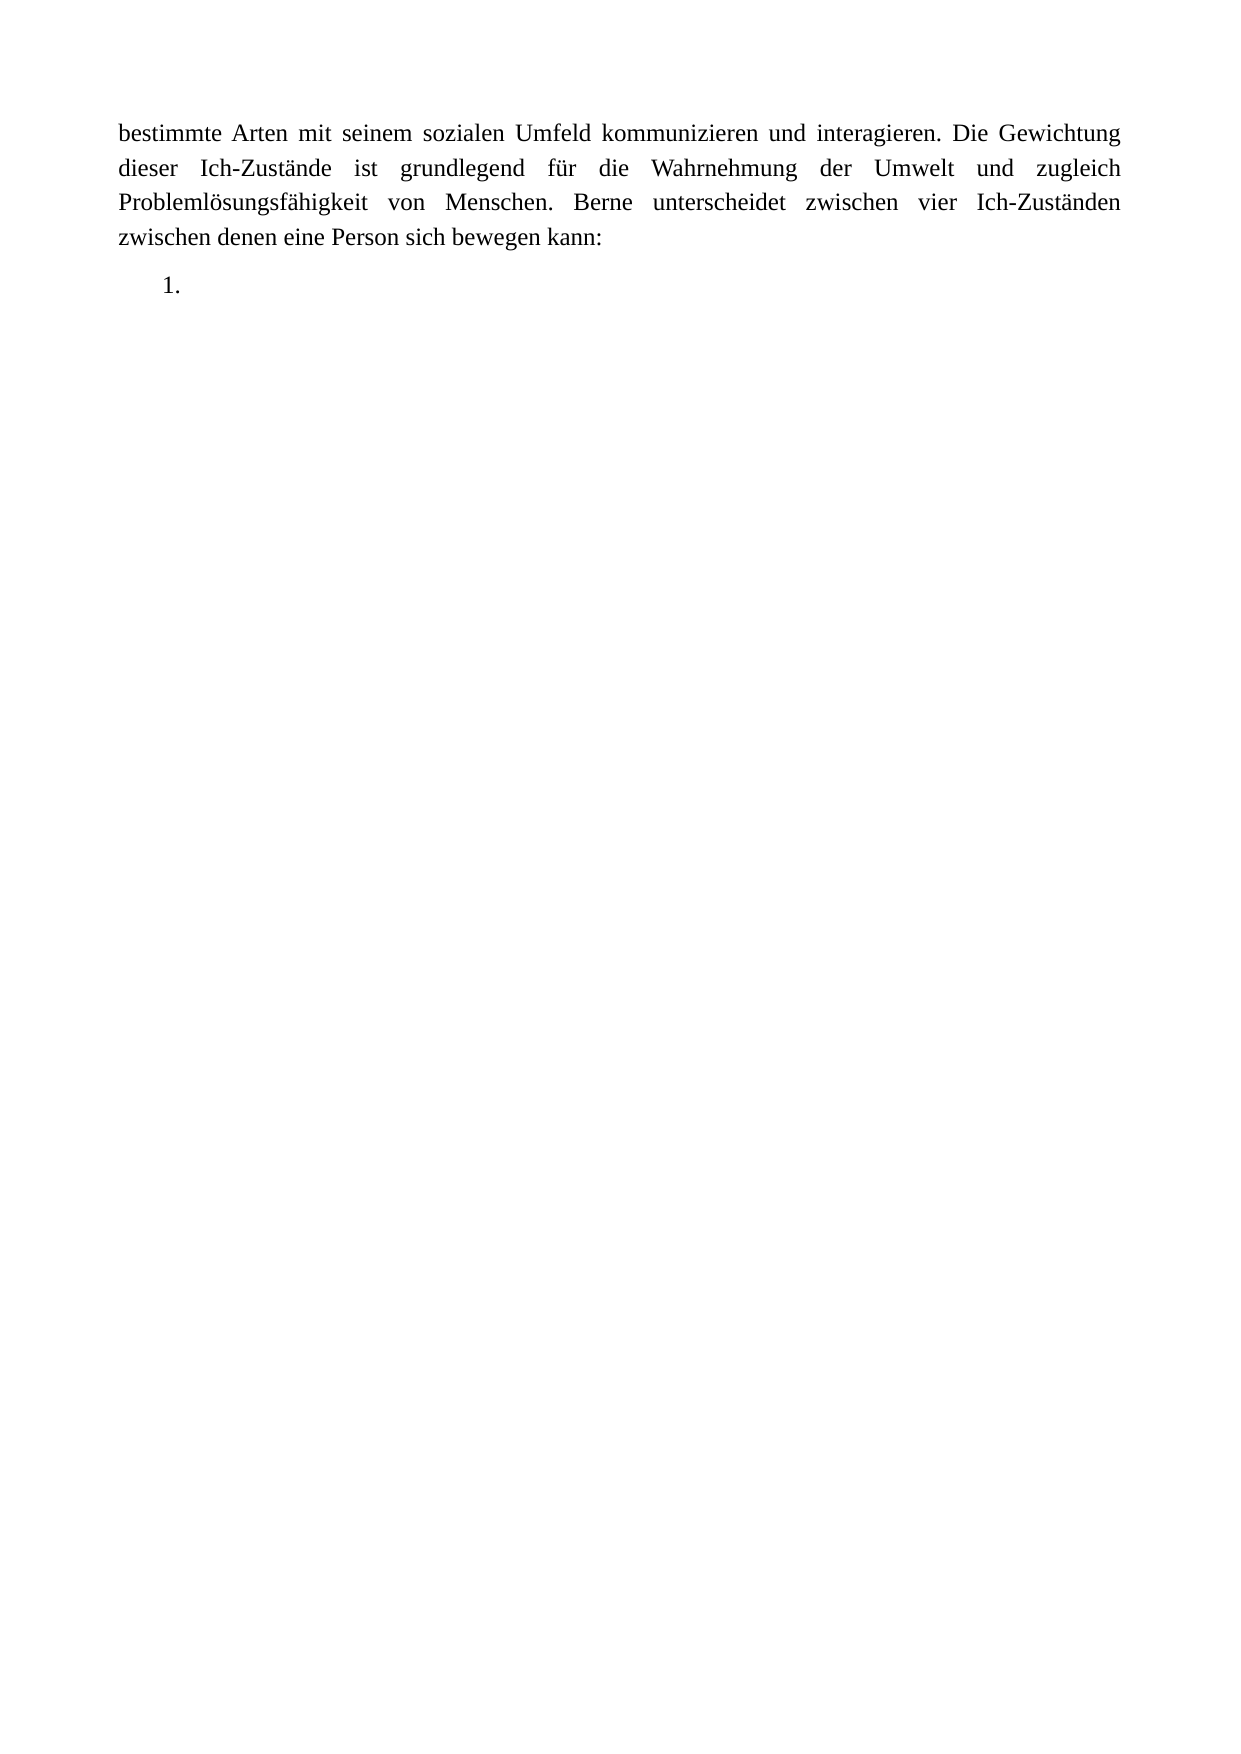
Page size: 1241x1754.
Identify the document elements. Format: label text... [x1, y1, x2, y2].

text bestimmte Arten mit seinem sozialen Umfeld kommunizieren und interagieren. Die Gewichtung dieser Ich-Zustände ist grundlegend für die Wahrnehmung der Umwelt und zugleich Problemlösungsfähigkeit von Menschen. Berne unterscheidet zwischen vier Ich-Zuständen zwischen denen eine Person sich bewegen kann: [118, 118, 1122, 250]
